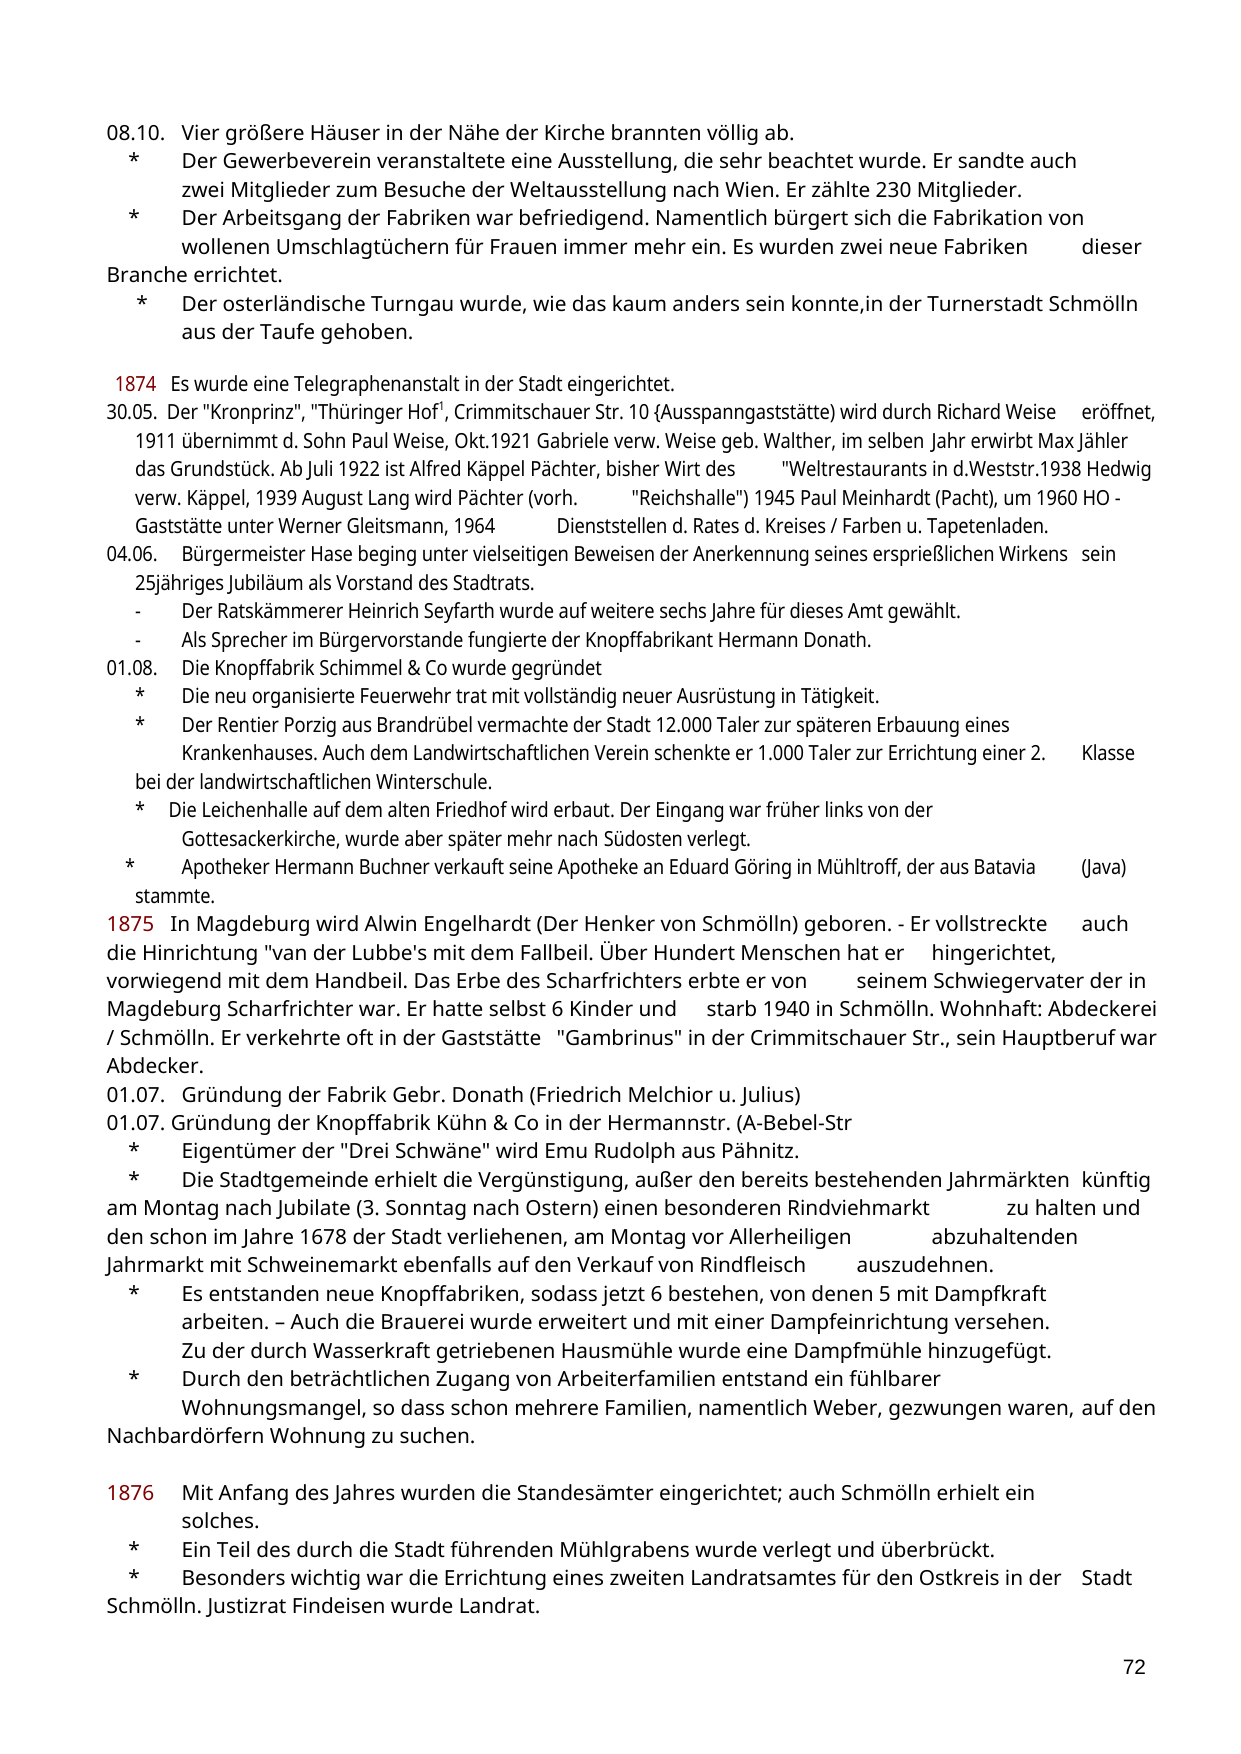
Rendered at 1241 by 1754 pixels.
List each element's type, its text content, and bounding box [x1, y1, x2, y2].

text 01.08. Die Knopffabrik Schimmel & Co wurde gegründet [106, 653, 1157, 682]
text * Ein Teil des durch die Stadt führenden Mühlgrabens wurde verlegt und überbrückt. [106, 1535, 1157, 1563]
text * Besonders wichtig war die Errichtung eines zweiten Landratsamtes für den Ostkreis in der Stadt Schmölln. Justizrat Findeisen wurde Landrat. [106, 1563, 1157, 1620]
text * Eigentümer der "Drei Schwäne" wird Emu Rudolph aus Pähnitz. [106, 1137, 1157, 1165]
text * Durch den beträchtlichen Zugang von Arbeiterfamilien entstand ein fühlbarer Wohnungsmangel, so dass schon mehrere Familien, namentlich Weber, gezwungen waren, auf den Nachbardörfern Wohnung zu suchen. [106, 1364, 1157, 1449]
text Zu der durch Wasserkraft getriebenen Hausmühle wurde eine Dampfmühle hinzugefügt. [106, 1336, 1157, 1364]
text * Die neu organisierte Feuerwehr trat mit vollständig neuer Ausrüstung in Tätigkeit. [106, 682, 1157, 710]
text 04.06. Bürgermeister Hase beging unter vielseitigen Beweisen der Anerkennung seines ersprießlichen Wirkens sein 25jähriges Jubiläum als Vorstand des Stadtrats. [106, 539, 1157, 596]
text - Als Sprecher im Bürgervorstande fungierte der Knopffabrikant Hermann Donath. [106, 625, 1157, 653]
text - Der Ratskämmerer Heinrich Seyfarth wurde auf weitere sechs Jahre für dieses Amt gewählt. [106, 596, 1157, 625]
text 01.07. Gründung der Fabrik Gebr. Donath (Friedrich Melchior u. Julius) [106, 1080, 1157, 1108]
text 1875 In Magdeburg wird Alwin Engelhardt (Der Henker von Schmölln) geboren. - Er vollstreckte auch die Hinrichtung "van der Lubbe's mit dem Fallbeil. Über Hundert Menschen hat er hingerichtet, vorwiegend mit dem Handbeil. Das Erbe des Scharfrichters erbte er von seinem Schwiegervater der in Magdeburg Scharfrichter war. Er hatte selbst 6 Kinder und starb 1940 in Schmölln. Wohnhaft: Abdeckerei / Schmölln. Er verkehrte oft in der Gaststätte "Gambrinus" in der Crimmitschauer Str., sein Hauptberuf war Abdecker. [106, 909, 1157, 1080]
text * Die Stadtgemeinde erhielt die Vergünstigung, außer den bereits bestehenden Jahrmärkten künftig am Montag nach Jubilate (3. Sonntag nach Ostern) einen besonderen Rindviehmarkt zu halten und den schon im Jahre 1678 der Stadt verliehenen, am Montag vor Allerheiligen abzuhaltenden Jahrmarkt mit Schweinemarkt ebenfalls auf den Verkauf von Rindfleisch auszudehnen. [106, 1165, 1157, 1279]
text 08.10. Vier größere Häuser in der Nähe der Kirche brannten völlig ab. [106, 118, 1157, 147]
text * Es entstanden neue Knopffabriken, sodass jetzt 6 bestehen, von denen 5 mit Dampfkraft arbeiten. – Auch die Brauerei wurde erweitert und mit einer Dampfeinrichtung versehen. [106, 1279, 1157, 1336]
text 1874 Es wurde eine Telegraphenanstalt in der Stadt eingerichtet. [114, 369, 1157, 397]
text * Der osterländische Turngau wurde, wie das kaum anders sein konnte,in der Turnerstadt Schmölln aus der Taufe gehoben. [136, 289, 1157, 346]
text * Die Leichenhalle auf dem alten Friedhof wird erbaut. Der Eingang war früher links von der Gottesackerkirche, wurde aber später mehr nach Südosten verlegt. [106, 795, 1157, 852]
text 1876 Mit Anfang des Jahres wurden die Standesämter eingerichtet; auch Schmölln erhielt ein solches. [106, 1478, 1157, 1535]
text * Der Arbeitsgang der Fabriken war befriedigend. Namentlich bürgert sich die Fabrikation von wollenen Umschlagtüchern für Frauen immer mehr ein. Es wurden zwei neue Fabriken dieser Branche errichtet. [106, 203, 1157, 289]
text * Apotheker Hermann Buchner verkauft seine Apotheke an Eduard Göring in Mühltroff, der aus Batavia (Java) stammte. [106, 852, 1157, 909]
text 01.07. Gründung der Knopffabrik Kühn & Co in der Hermannstr. (A-Bebel-Str [106, 1108, 1157, 1137]
text * Der Rentier Porzig aus Brandrübel vermachte der Stadt 12.000 Taler zur späteren Erbauung eines Krankenhauses. Auch dem Landwirtschaftlichen Verein schenkte er 1.000 Taler zur Errichtung einer 2. Klasse bei der landwirtschaftlichen Winterschule. [106, 710, 1157, 795]
text 30.05. Der "Kronprinz", "Thüringer Hof1, Crimmitschauer Str. 10 {Ausspanngaststätte) wird durch Richard Weise eröffnet, 1911 übernimmt d. Sohn Paul Weise, Okt.1921 Gabriele verw. Weise geb. Walther, im selben Jahr erwirbt Max Jähler das Grundstück. Ab Juli 1922 ist Alfred Käppel Pächter, bisher Wirt des "Weltrestaurants in d.Weststr.1938 Hedwig verw. Käppel, 1939 August Lang wird Pächter (vorh. "Reichshalle") 1945 Paul Meinhardt (Pacht), um 1960 HO -Gaststätte unter Werner Gleitsmann, 1964 Dienststellen d. Rates d. Kreises / Farben u. Tapetenladen. [106, 397, 1157, 539]
text * Der Gewerbeverein veranstaltete eine Ausstellung, die sehr beachtet wurde. Er sandte auch zwei Mitglieder zum Besuche der Weltausstellung nach Wien. Er zählte 230 Mitglieder. [106, 147, 1157, 203]
